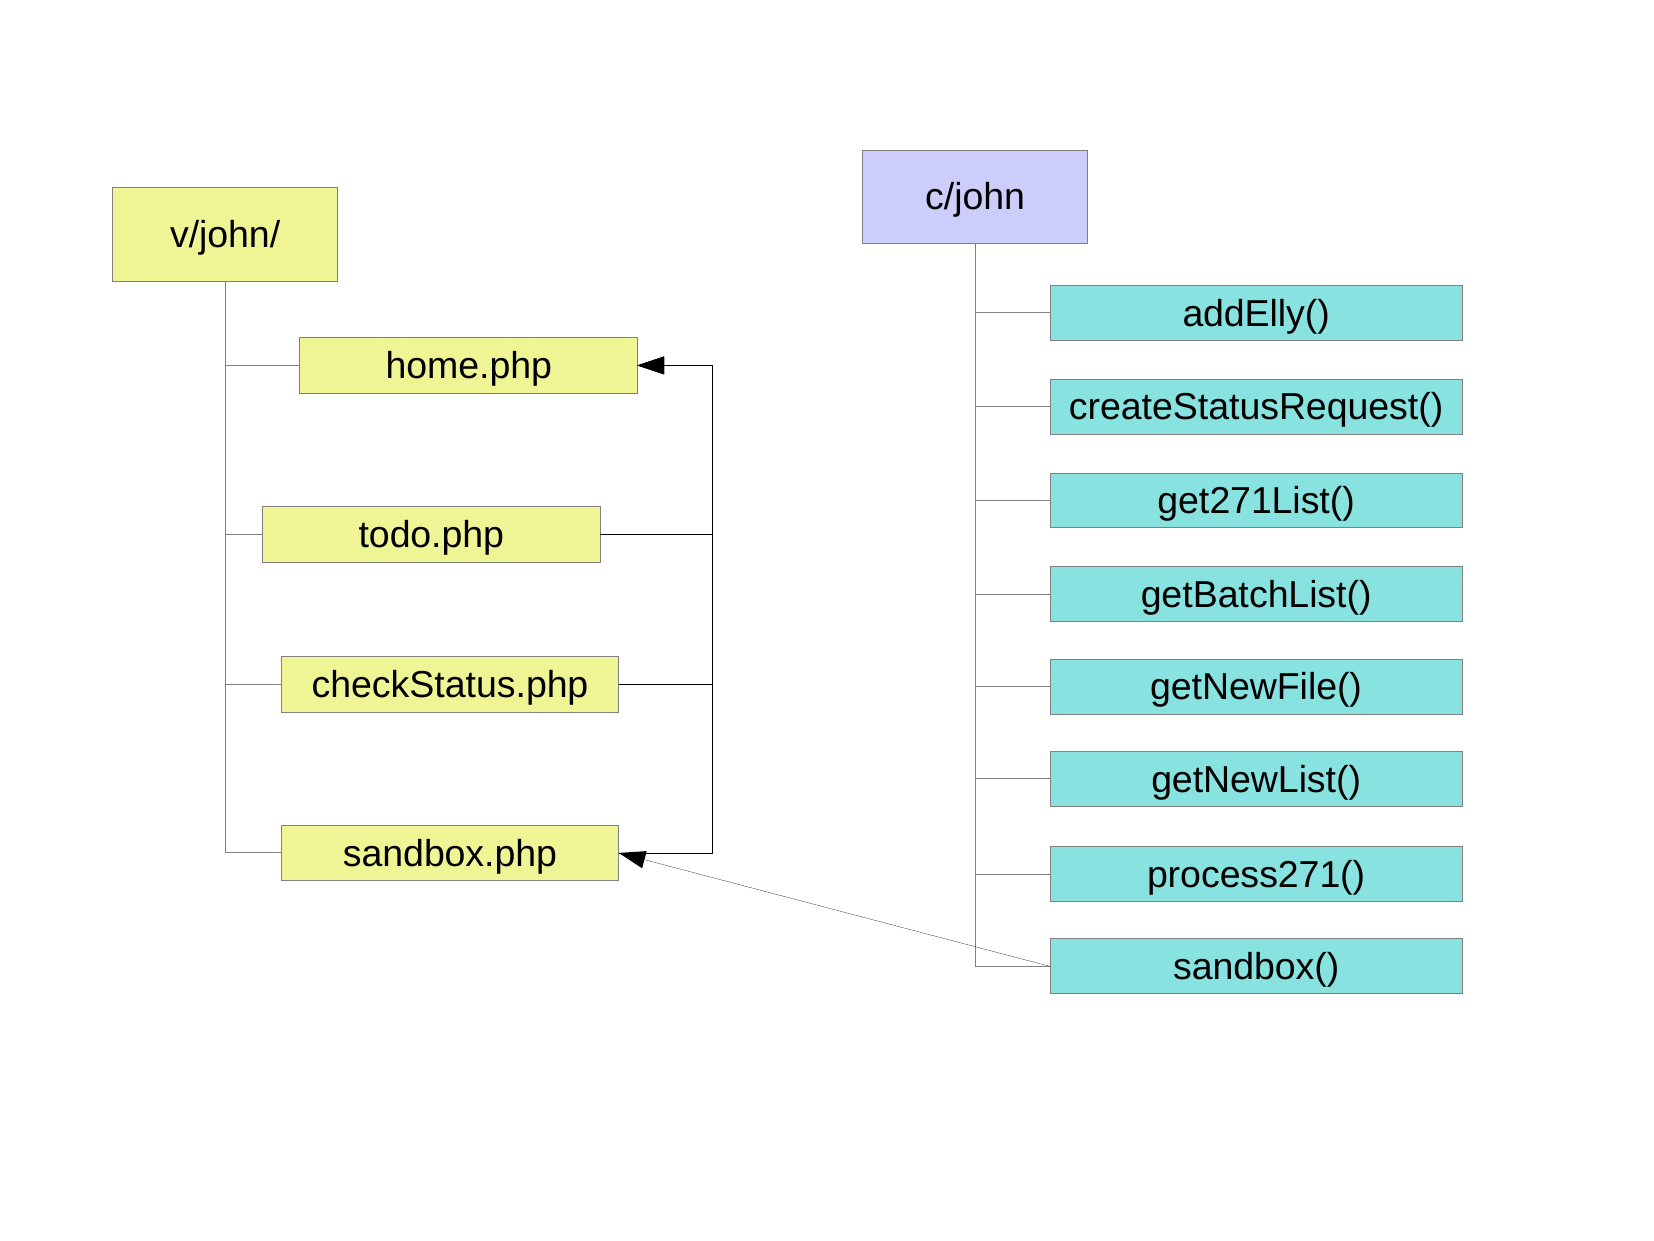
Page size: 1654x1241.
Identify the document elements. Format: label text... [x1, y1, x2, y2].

text_box get271List() [1050, 473, 1463, 528]
text_box v/john/ [112, 187, 338, 282]
text_box getNewList() [1050, 751, 1463, 807]
text_box addElly() [1050, 285, 1463, 341]
text_box getBatchList() [1050, 566, 1463, 622]
text_box checkStatus.php [281, 656, 619, 713]
text_box todo.php [262, 506, 601, 563]
text_box createStatusRequest() [1050, 379, 1463, 435]
text_box home.php [299, 337, 638, 394]
text_box sandbox.php [281, 825, 619, 881]
text_box c/john [862, 150, 1088, 244]
text_box process271() [1050, 846, 1463, 902]
text_box getNewFile() [1050, 659, 1463, 715]
text_box sandbox() [1050, 938, 1463, 994]
